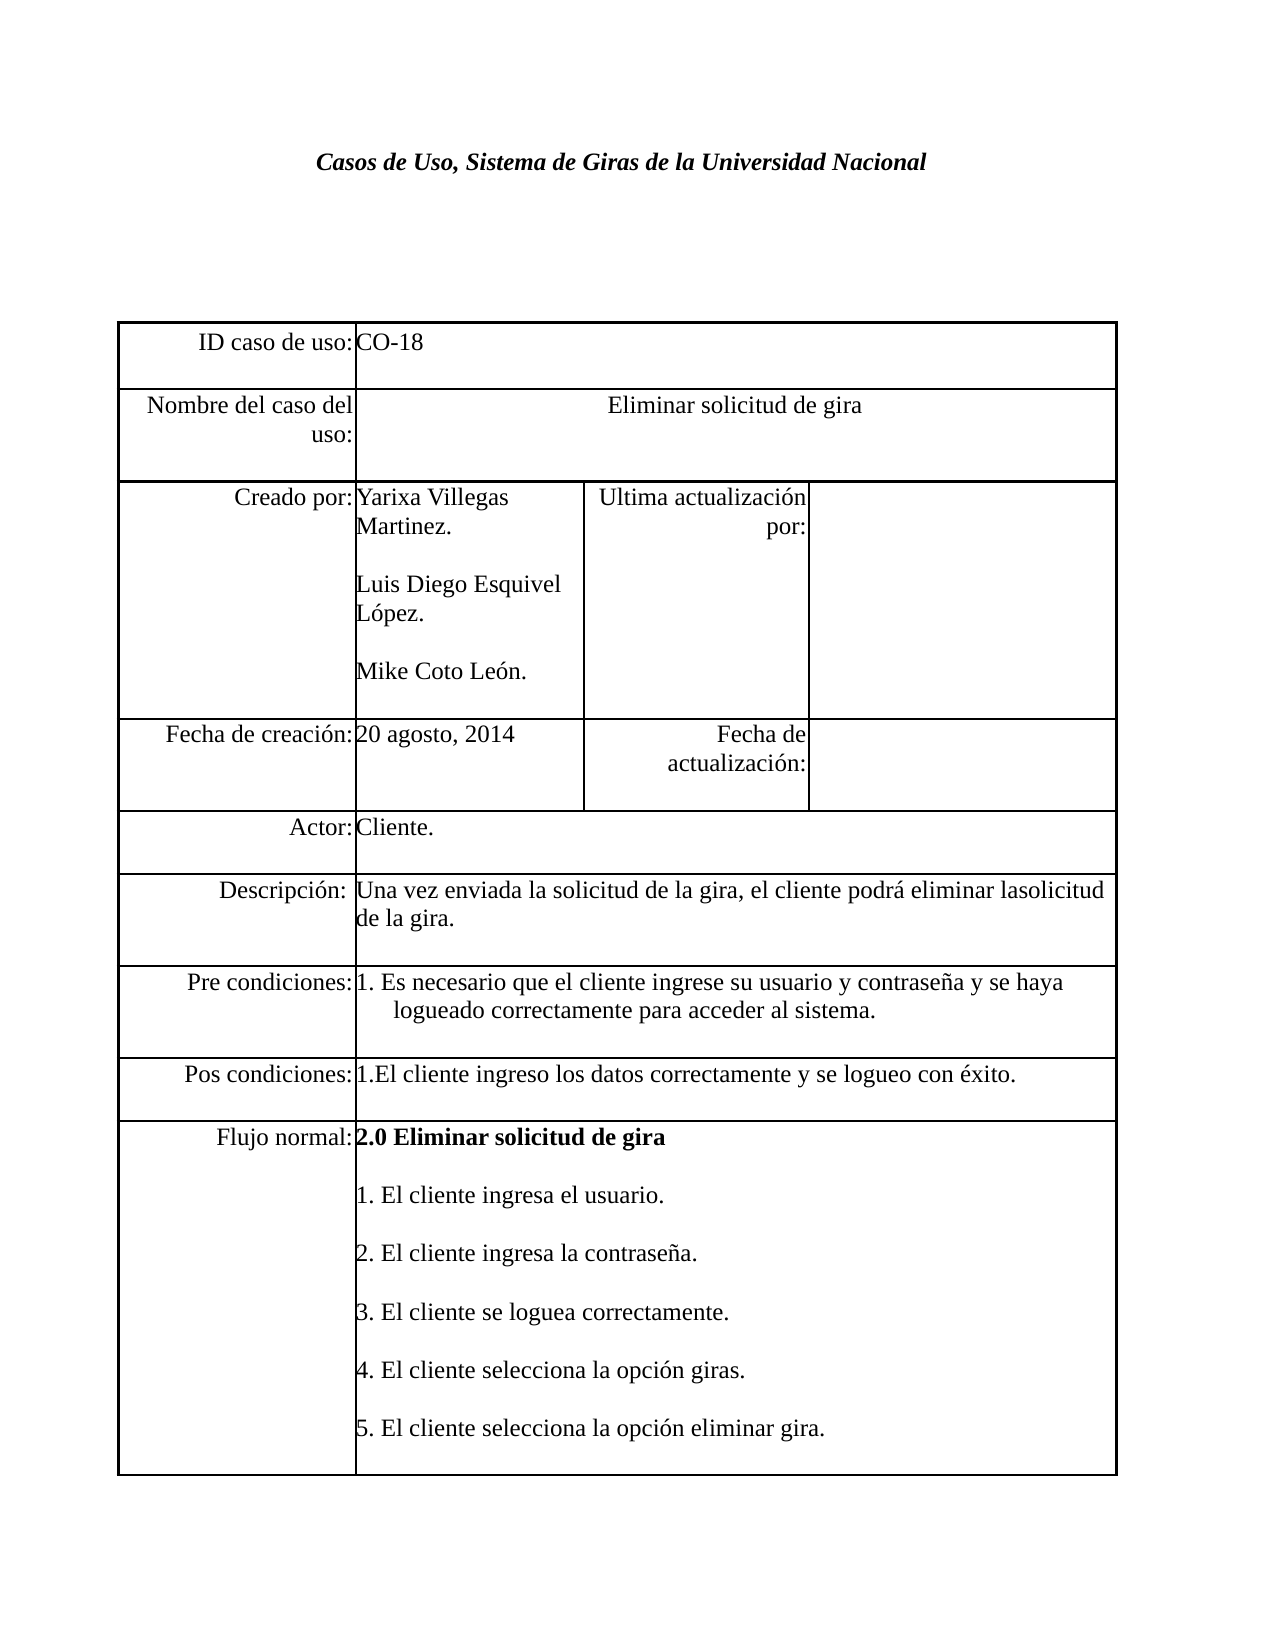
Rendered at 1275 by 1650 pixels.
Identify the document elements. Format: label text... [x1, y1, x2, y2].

table_cell Una vez enviada la solicitud de la gira, el cliente podrá eliminar lasolicitud de la gira. [357, 875, 1115, 965]
table_cell Descripción: [120, 875, 355, 965]
table_cell Actor: [120, 812, 355, 873]
table_cell Yarixa Villegas Martinez. Luis Diego Esquivel López. Mike Coto León. [357, 483, 583, 717]
table_cell 1. Es necesario que el cliente ingrese su usuario y contraseña y se haya logueado correctamente para acceder al sistema. [357, 967, 1115, 1057]
table_cell Creado por: [120, 483, 355, 717]
table_cell 1.El cliente ingreso los datos correctamente y se logueo con éxito. [357, 1059, 1115, 1120]
table_cell [810, 720, 1115, 809]
table_cell Cliente. [357, 812, 1115, 873]
table_header ID caso de uso: [120, 324, 355, 388]
table_cell Eliminar solicitud de gira [357, 390, 1115, 480]
table_cell [810, 483, 1115, 717]
table_cell 2.0 Eliminar solicitud de gira 1. El cliente ingresa el usuario. 2. El cliente ingresa la contraseña. 3. El cliente se loguea correctamente. 4. El cliente selecciona la opción giras. 5. El cliente selecciona la opción eliminar gira. [357, 1122, 1115, 1474]
table_cell Pre condiciones: [120, 967, 355, 1057]
table_cell 20 agosto, 2014 [357, 720, 583, 809]
table_cell Flujo normal: [120, 1122, 355, 1474]
table_cell Fecha de creación: [120, 720, 355, 809]
table_header CO-18 [357, 324, 1115, 388]
table_cell Fecha de actualización: [585, 720, 808, 809]
table_cell Pos condiciones: [120, 1059, 355, 1120]
table_cell Ultima actualización por: [585, 483, 808, 717]
table_cell Nombre del caso del uso: [120, 390, 355, 480]
